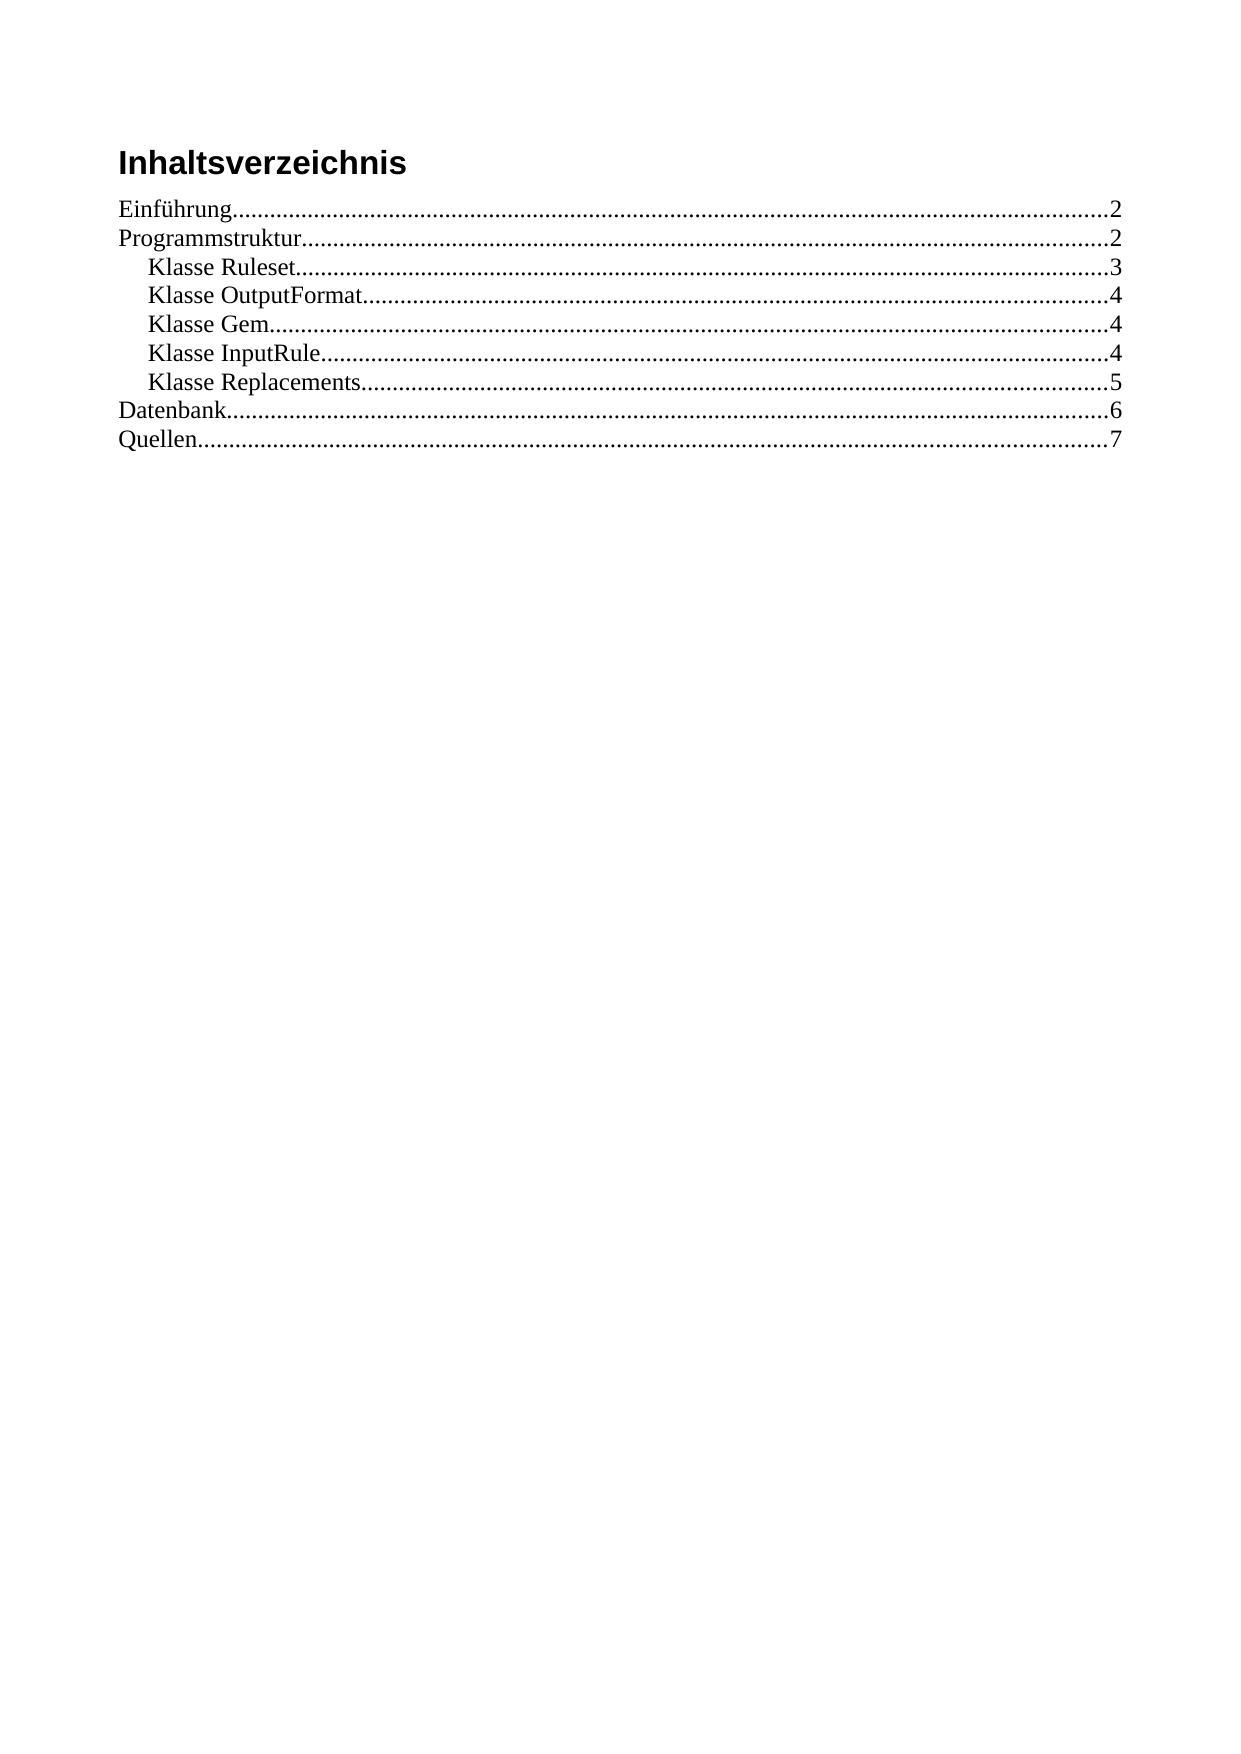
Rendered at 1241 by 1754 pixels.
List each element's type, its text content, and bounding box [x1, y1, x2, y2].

text Klasse Gem 4 [148, 309, 1122, 338]
text Datenbank 6 [118, 395, 1122, 424]
text Klasse OutputFormat 4 [148, 280, 1122, 309]
subtitle Inhaltsverzeichnis [118, 143, 1122, 182]
text Klasse InputRule 4 [148, 338, 1122, 367]
text Programmstruktur 2 [118, 223, 1122, 252]
text Einführung 2 [118, 194, 1122, 223]
text Klasse Ruleset 3 [148, 252, 1122, 280]
text Klasse Replacements 5 [148, 367, 1122, 395]
text Quellen 7 [118, 424, 1122, 453]
